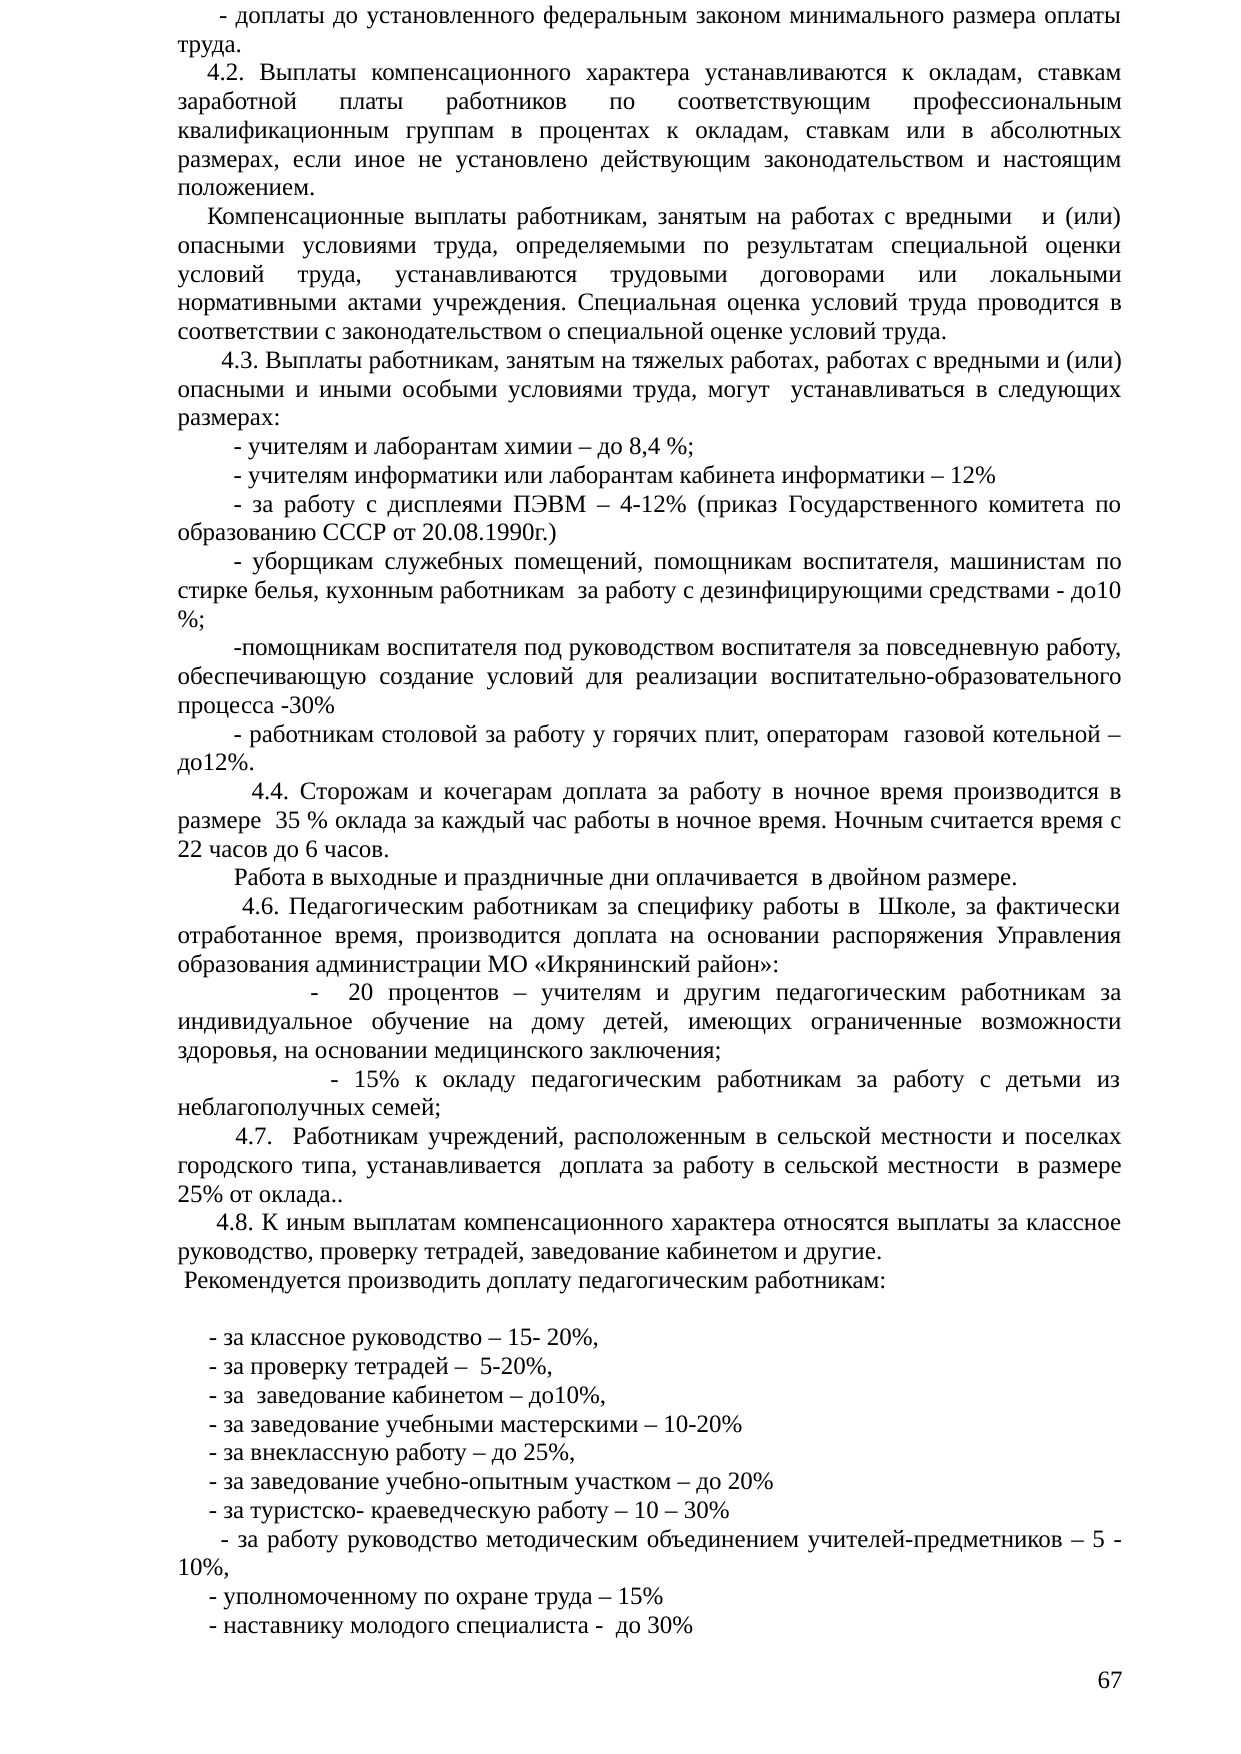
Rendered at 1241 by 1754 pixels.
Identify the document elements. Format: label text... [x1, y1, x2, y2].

text - уполномоченному по охране труда – 15% [177, 1581, 1122, 1610]
text - за работу с дисплеями ПЭВМ – 4-12% (приказ Государственного комитета по образованию СССР от 20.08.1990г.) [177, 489, 1122, 546]
text - уборщикам служебных помещений, помощникам воспитателя, машинистам по стирке белья, кухонным работникам за работу с дезинфицирующими средствами - до10 %; [177, 546, 1122, 632]
text - за классное руководство – 15- 20%, [177, 1322, 1122, 1351]
text - за работу руководство методическим объединением учителей-предметников – 5 - 10%, [177, 1524, 1122, 1581]
text 4.8. К иным выплатам компенсационного характера относятся выплаты за классное руководство, проверку тетрадей, заведование кабинетом и другие. [177, 1207, 1122, 1265]
text - учителям и лаборантам химии – до 8,4 %; [177, 431, 1122, 460]
text - за проверку тетрадей – 5-20%, [177, 1351, 1122, 1380]
text 4.7. Работникам учреждений, расположенным в сельской местности и поселках городского типа, устанавливается доплата за работу в сельской местности в размере 25% от оклада.. [177, 1121, 1122, 1207]
text Компенсационные выплаты работникам, занятым на работах с вредными и (или) опасными условиями труда, определяемыми по результатам специальной оценки условий труда, устанавливаются трудовыми договорами или локальными нормативными актами учреждения. Специальная оценка условий труда проводится в соответствии с законодательством о специальной оценке условий труда. [177, 201, 1122, 345]
text - за туристско- краеведческую работу – 10 – 30% [177, 1495, 1122, 1524]
text - за заведование кабинетом – до10%, [177, 1380, 1122, 1409]
text 4.2. Выплаты компенсационного характера устанавливаются к окладам, ставкам заработной платы работников по соответствующим профессиональным квалификационным группам в процентах к окладам, ставкам или в абсолютных размерах, если иное не установлено действующим законодательством и настоящим положением. [177, 57, 1122, 201]
text -помощникам воспитателя под руководством воспитателя за повседневную работу, обеспечивающую создание условий для реализации воспитательно-образовательного процесса -30% [177, 632, 1122, 719]
text - 15% к окладу педагогическим работникам за работу с детьми из неблагополучных семей; [177, 1064, 1122, 1121]
text - 20 процентов – учителям и другим педагогическим работникам за индивидуальное обучение на дому детей, имеющих ограниченные возможности здоровья, на основании медицинского заключения; [177, 977, 1122, 1064]
text - за заведование учебно-опытным участком – до 20% [177, 1466, 1122, 1495]
text 4.6. Педагогическим работникам за специфику работы в Школе, за фактически отработанное время, производится доплата на основании распоряжения Управления образования администрации МО «Икрянинский район»: [177, 891, 1122, 977]
text - учителям информатики или лаборантам кабинета информатики – 12% [177, 460, 1122, 489]
text 4.4. Сторожам и кочегарам доплата за работу в ночное время производится в размере 35 % оклада за каждый час работы в ночное время. Ночным считается время с 22 часов до 6 часов. [177, 776, 1122, 862]
text - за заведование учебными мастерскими – 10-20% [177, 1409, 1122, 1437]
text - наставнику молодого специалиста - до 30% [177, 1610, 1122, 1639]
text Рекомендуется производить доплату педагогическим работникам: [177, 1265, 1122, 1294]
text 4.3. Выплаты работникам, занятым на тяжелых работах, работах с вредными и (или) опасными и иными особыми условиями труда, могут устанавливаться в следующих размерах: [177, 345, 1122, 431]
text - за внеклассную работу – до 25%, [177, 1437, 1122, 1466]
text - работникам столовой за работу у горячих плит, операторам газовой котельной – до12%. [177, 719, 1122, 776]
text - доплаты до установленного федеральным законом минимального размера оплаты труда. [177, 0, 1122, 57]
text Работа в выходные и праздничные дни оплачивается в двойном размере. [177, 862, 1122, 891]
